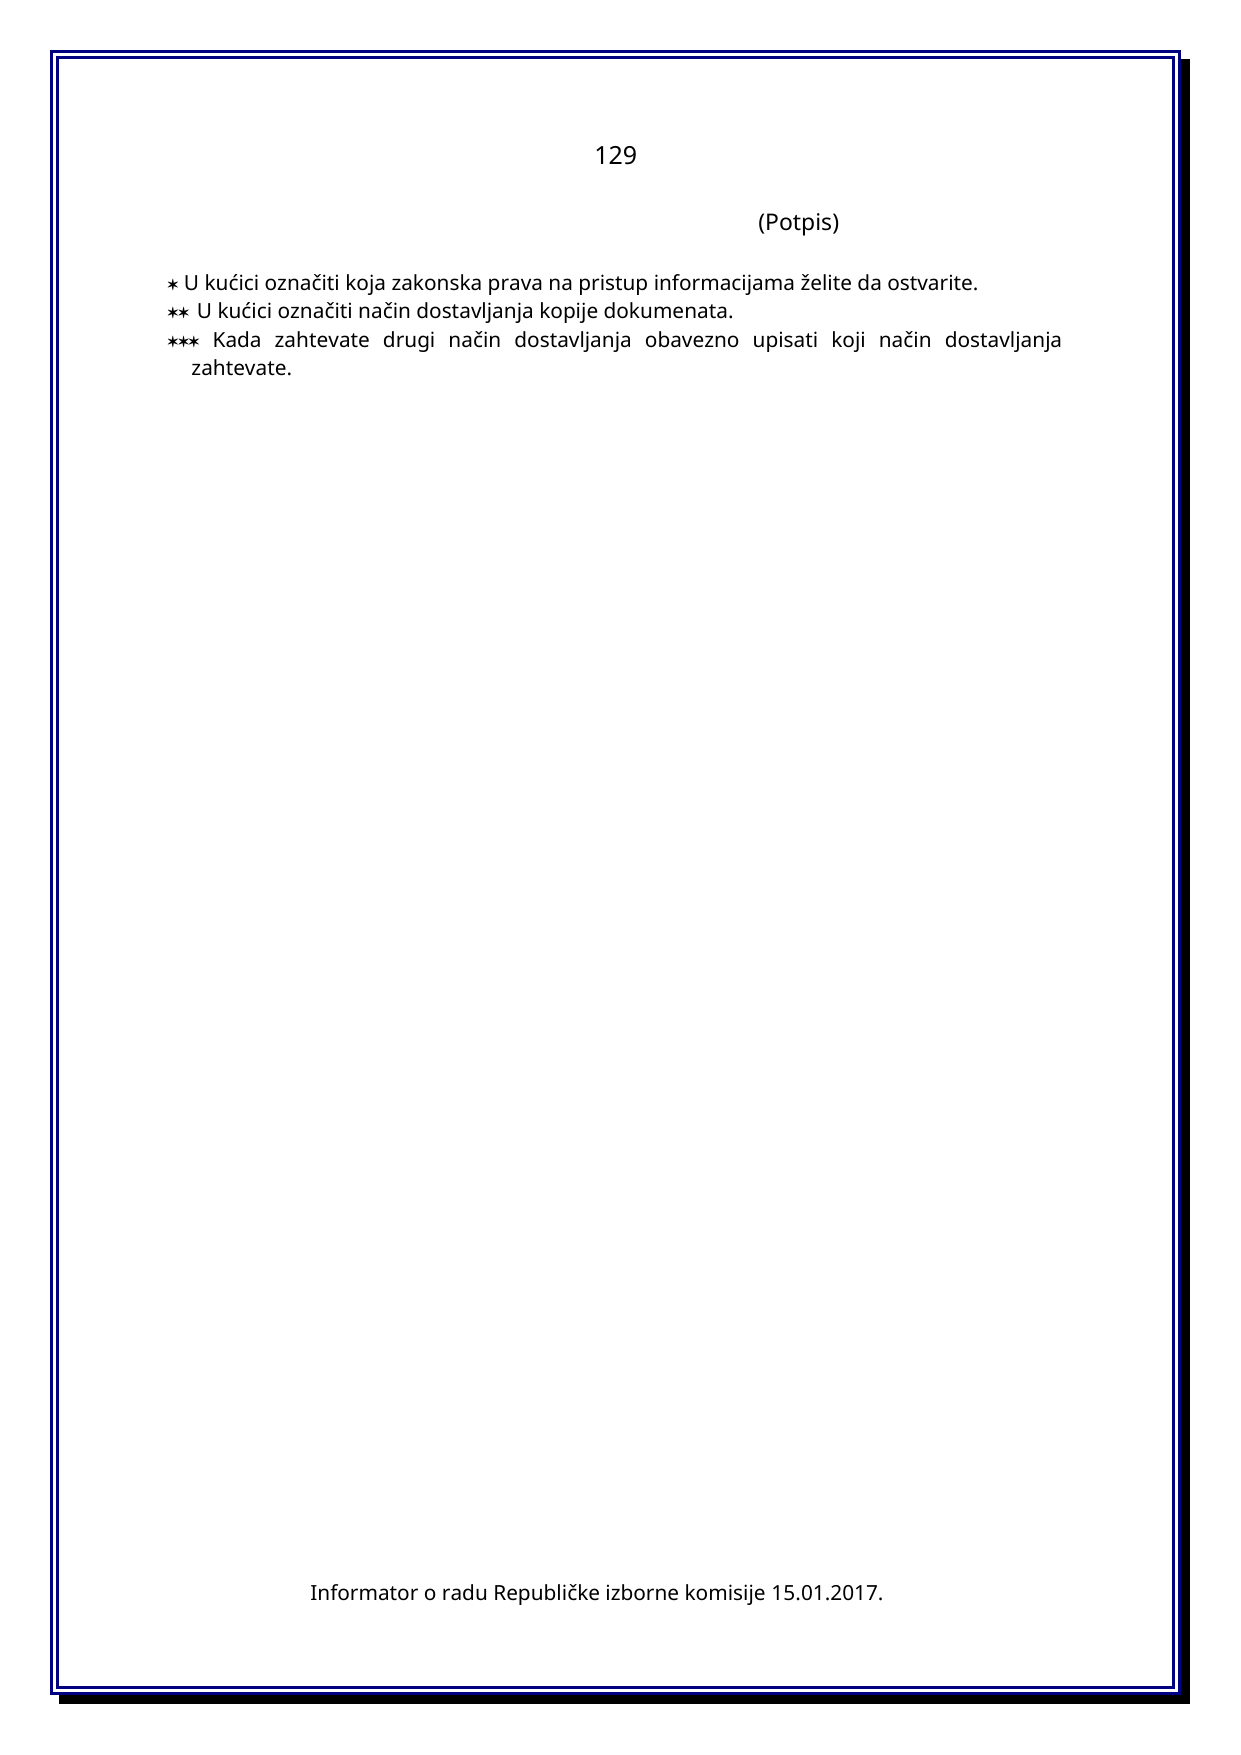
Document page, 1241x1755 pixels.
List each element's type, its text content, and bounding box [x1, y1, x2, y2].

text (Potpis) [168, 206, 1063, 237]
text  U kućici označiti koja zakonska prava na pristup informacijama želite da ostvarite. [168, 268, 1063, 297]
text  Kada zahtevate drugi način dostavljanja obavezno upisati koji način dostavljanja zahtevate. [168, 325, 1063, 382]
text  U kućici označiti način dostavljanja kopije dokumenata. [168, 297, 1063, 325]
